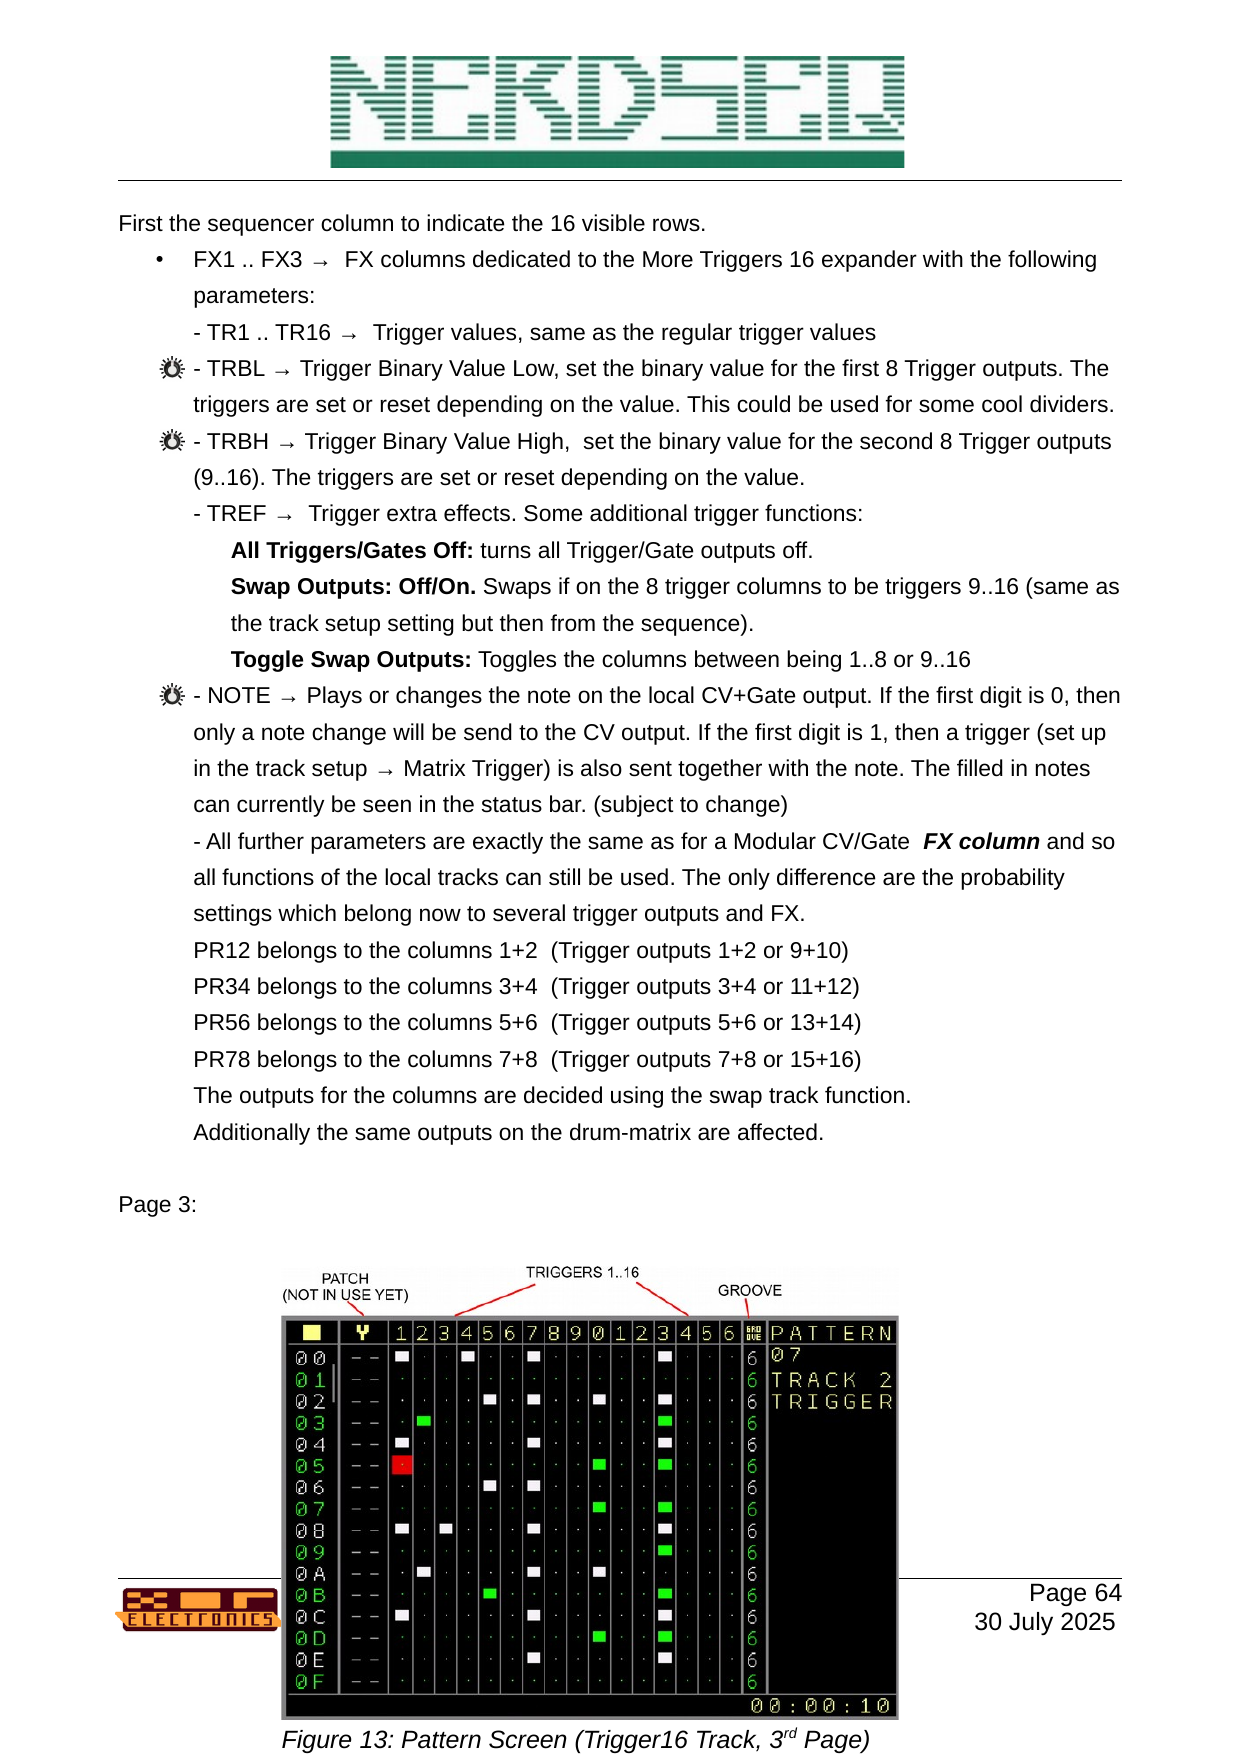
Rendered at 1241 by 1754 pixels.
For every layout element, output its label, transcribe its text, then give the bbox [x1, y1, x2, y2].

list PR56 belongs to the columns 5+6 (Trigger outputs 5+6 or 13+14) [156, 1009, 1122, 1036]
list PR12 belongs to the columns 1+2 (Trigger outputs 1+2 or 9+10) PR34 belongs to the columns 3+4 (Trigger outputs 3+4 or 11+12) [156, 937, 1122, 999]
list - NOTE → Plays or changes the note on the local CV+Gate output. If the first digit is 0, then only a note change will be send to the CV output. If the first digit is 1, then a trigger (set up in the track setup → Matrix Trigger) is also sent together with the note. The filled in notes can currently be seen in the status bar. (subject to change) [156, 682, 1122, 818]
list PR78 belongs to the columns 7+8 (Trigger outputs 7+8 or 15+16) The outputs for the columns are decided using the swap track function. [156, 1046, 1122, 1108]
picture [159, 429, 185, 454]
text First the sequencer column to indicate the 16 visible rows. [118, 209, 1122, 236]
list - All further parameters are exactly the same as for a Modular CV/Gate FX column and so all functions of the local tracks can still be used. The only difference are the probability settings which belong now to several trigger outputs and FX. [156, 828, 1122, 927]
text Page 3: [118, 1191, 1122, 1217]
picture [159, 356, 185, 382]
list - TR1 .. TR16 → Trigger values, same as the regular trigger values [156, 319, 1122, 345]
picture [115, 1266, 899, 1720]
list FX1 .. FX3 → FX columns dedicated to the More Triggers 16 expander with the following parameters: [156, 246, 1122, 309]
list Swap Outputs: Off/On. Swaps if on the 8 trigger columns to be triggers 9..16 (same as the track setup setting but then from the sequence). Toggle Swap Outputs: Toggles the columns between being 1..8 or 9..16 [193, 573, 1122, 672]
picture [330, 56, 905, 168]
list Additionally the same outputs on the drum-matrix are affected. [156, 1118, 1122, 1145]
list - TREF → Trigger extra effects. Some additional trigger functions: [156, 500, 1122, 527]
list All Triggers/Gates Off: turns all Trigger/Gate outputs off. [193, 537, 1122, 563]
list - TRBH → Trigger Binary Value High, set the binary value for the second 8 Trigger outputs (9..16). The triggers are set or reset depending on the value. [156, 428, 1122, 490]
text Figure 13: Pattern Screen (Trigger16 Track, 3rd Page) [281, 1720, 899, 1754]
picture [159, 683, 185, 709]
list - TRBL → Trigger Binary Value Low, set the binary value for the first 8 Trigger outputs. The triggers are set or reset depending on the value. This could be used for some cool dividers. [156, 355, 1122, 418]
